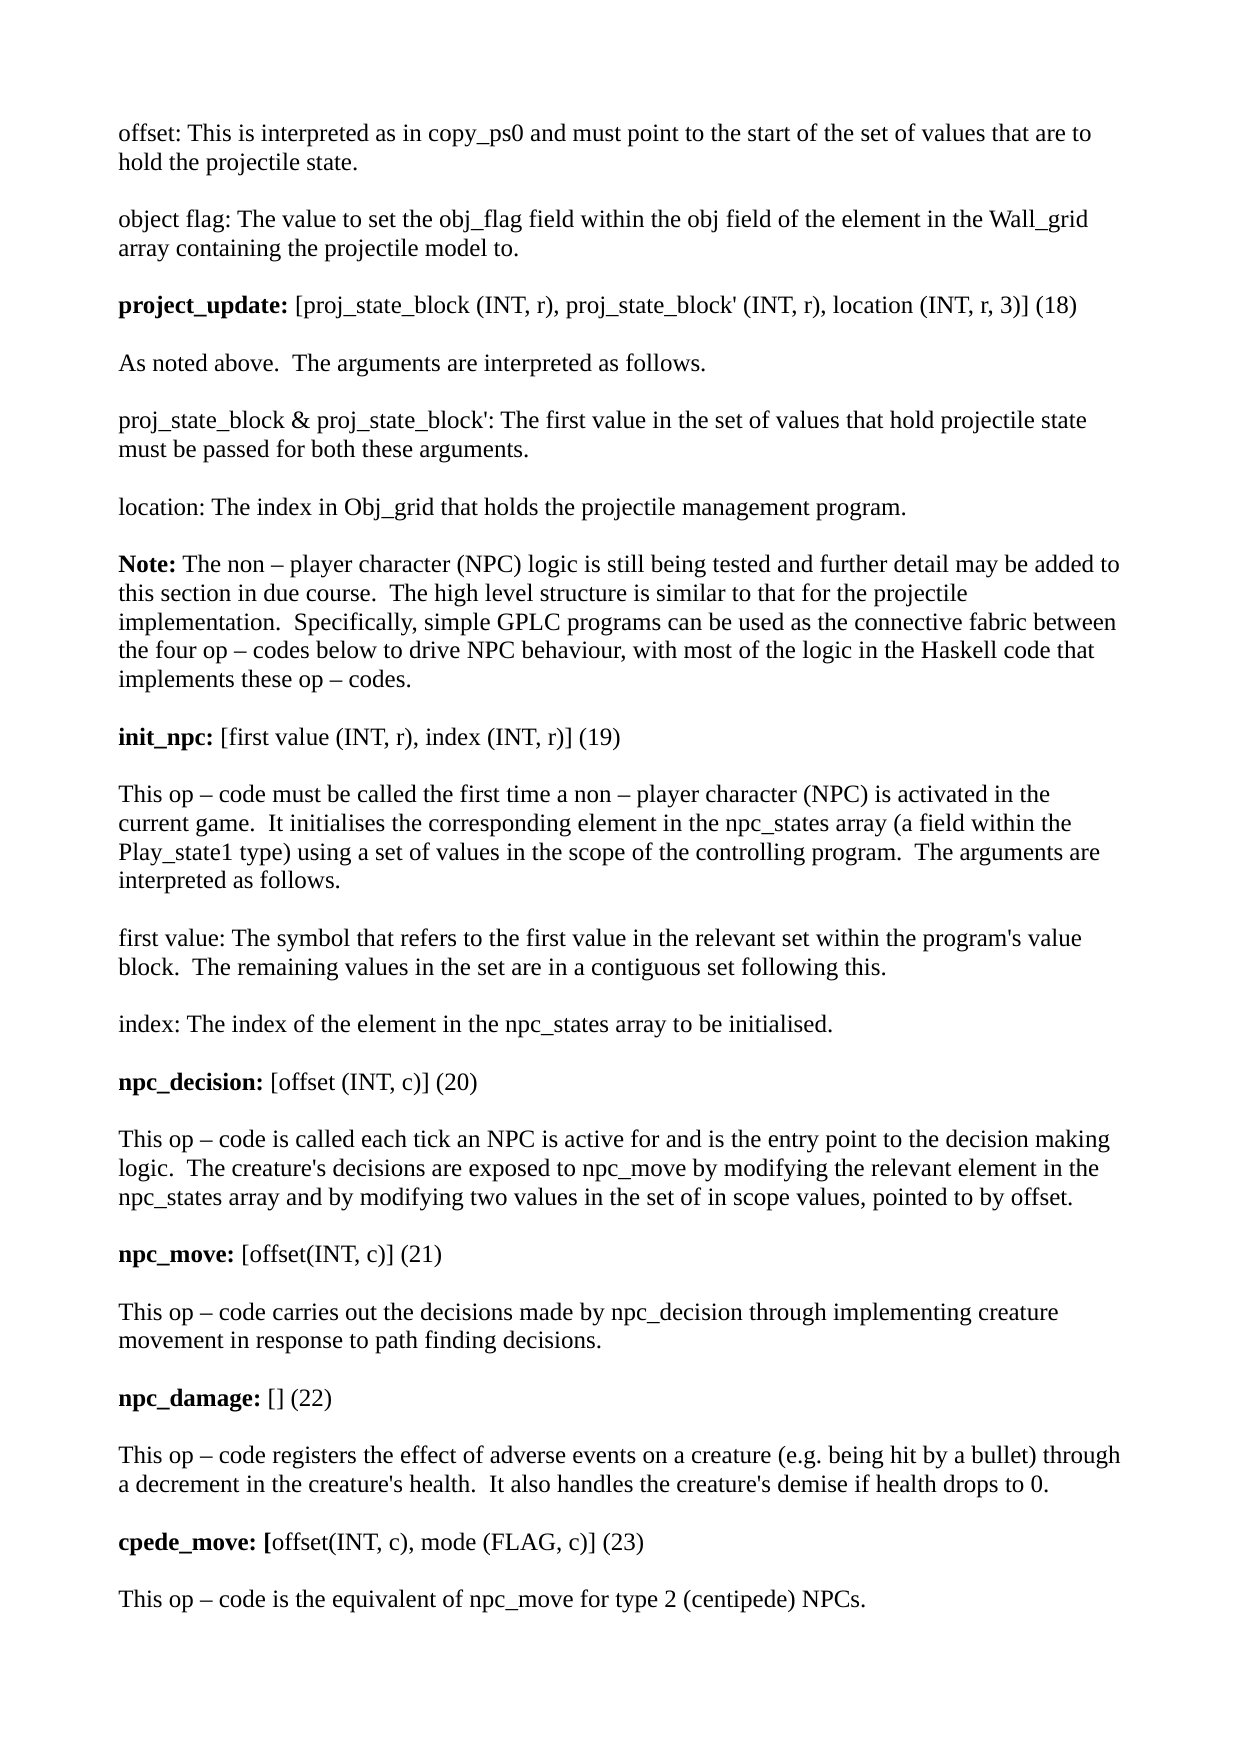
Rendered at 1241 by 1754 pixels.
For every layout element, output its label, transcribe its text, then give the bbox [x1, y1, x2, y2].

text As noted above. The arguments are interpreted as follows. [118, 348, 1122, 377]
text offset: This is interpreted as in copy_ps0 and must point to the start of the set of values that are to hold the projectile state. [118, 118, 1122, 176]
text init_npc: [first value (INT, r), index (INT, r)] (19) [118, 722, 1122, 751]
text npc_move: [offset(INT, c)] (21) [118, 1239, 1122, 1268]
text Note: The non – player character (NPC) logic is still being tested and further detail may be added to this section in due course. The high level structure is similar to that for the projectile implementation. Specifically, simple GPLC programs can be used as the connective fabric between the four op – codes below to drive NPC behaviour, with most of the logic in the Haskell code that implements these op – codes. [118, 549, 1122, 693]
text index: The index of the element in the npc_states array to be initialised. [118, 1009, 1122, 1038]
text npc_decision: [offset (INT, c)] (20) [118, 1067, 1122, 1096]
text proj_state_block & proj_state_block': The first value in the set of values that hold projectile state must be passed for both these arguments. [118, 406, 1122, 463]
text This op – code carries out the decisions made by npc_decision through implementing creature movement in response to path finding decisions. [118, 1297, 1122, 1354]
text location: The index in Obj_grid that holds the projectile management program. [118, 492, 1122, 521]
text This op – code must be called the first time a non – player character (NPC) is activated in the current game. It initialises the corresponding element in the npc_states array (a field within the Play_state1 type) using a set of values in the scope of the controlling program. The arguments are interpreted as follows. [118, 779, 1122, 894]
text This op – code registers the effect of adverse events on a creature (e.g. being hit by a bullet) through a decrement in the creature's health. It also handles the creature's demise if health drops to 0. [118, 1441, 1122, 1498]
text project_update: [proj_state_block (INT, r), proj_state_block' (INT, r), location (INT, r, 3)] (18) [118, 291, 1122, 319]
text first value: The symbol that refers to the first value in the relevant set within the program's value block. The remaining values in the set are in a contiguous set following this. [118, 923, 1122, 981]
text This op – code is the equivalent of npc_move for type 2 (centipede) NPCs. [118, 1584, 1122, 1613]
text npc_damage: [] (22) [118, 1383, 1122, 1412]
text object flag: The value to set the obj_flag field within the obj field of the element in the Wall_grid array containing the projectile model to. [118, 204, 1122, 262]
text cpede_move: [offset(INT, c), mode (FLAG, c)] (23) [118, 1527, 1122, 1556]
text This op – code is called each tick an NPC is active for and is the entry point to the decision making logic. The creature's decisions are exposed to npc_move by modifying the relevant element in the npc_states array and by modifying two values in the set of in scope values, pointed to by offset. [118, 1124, 1122, 1211]
